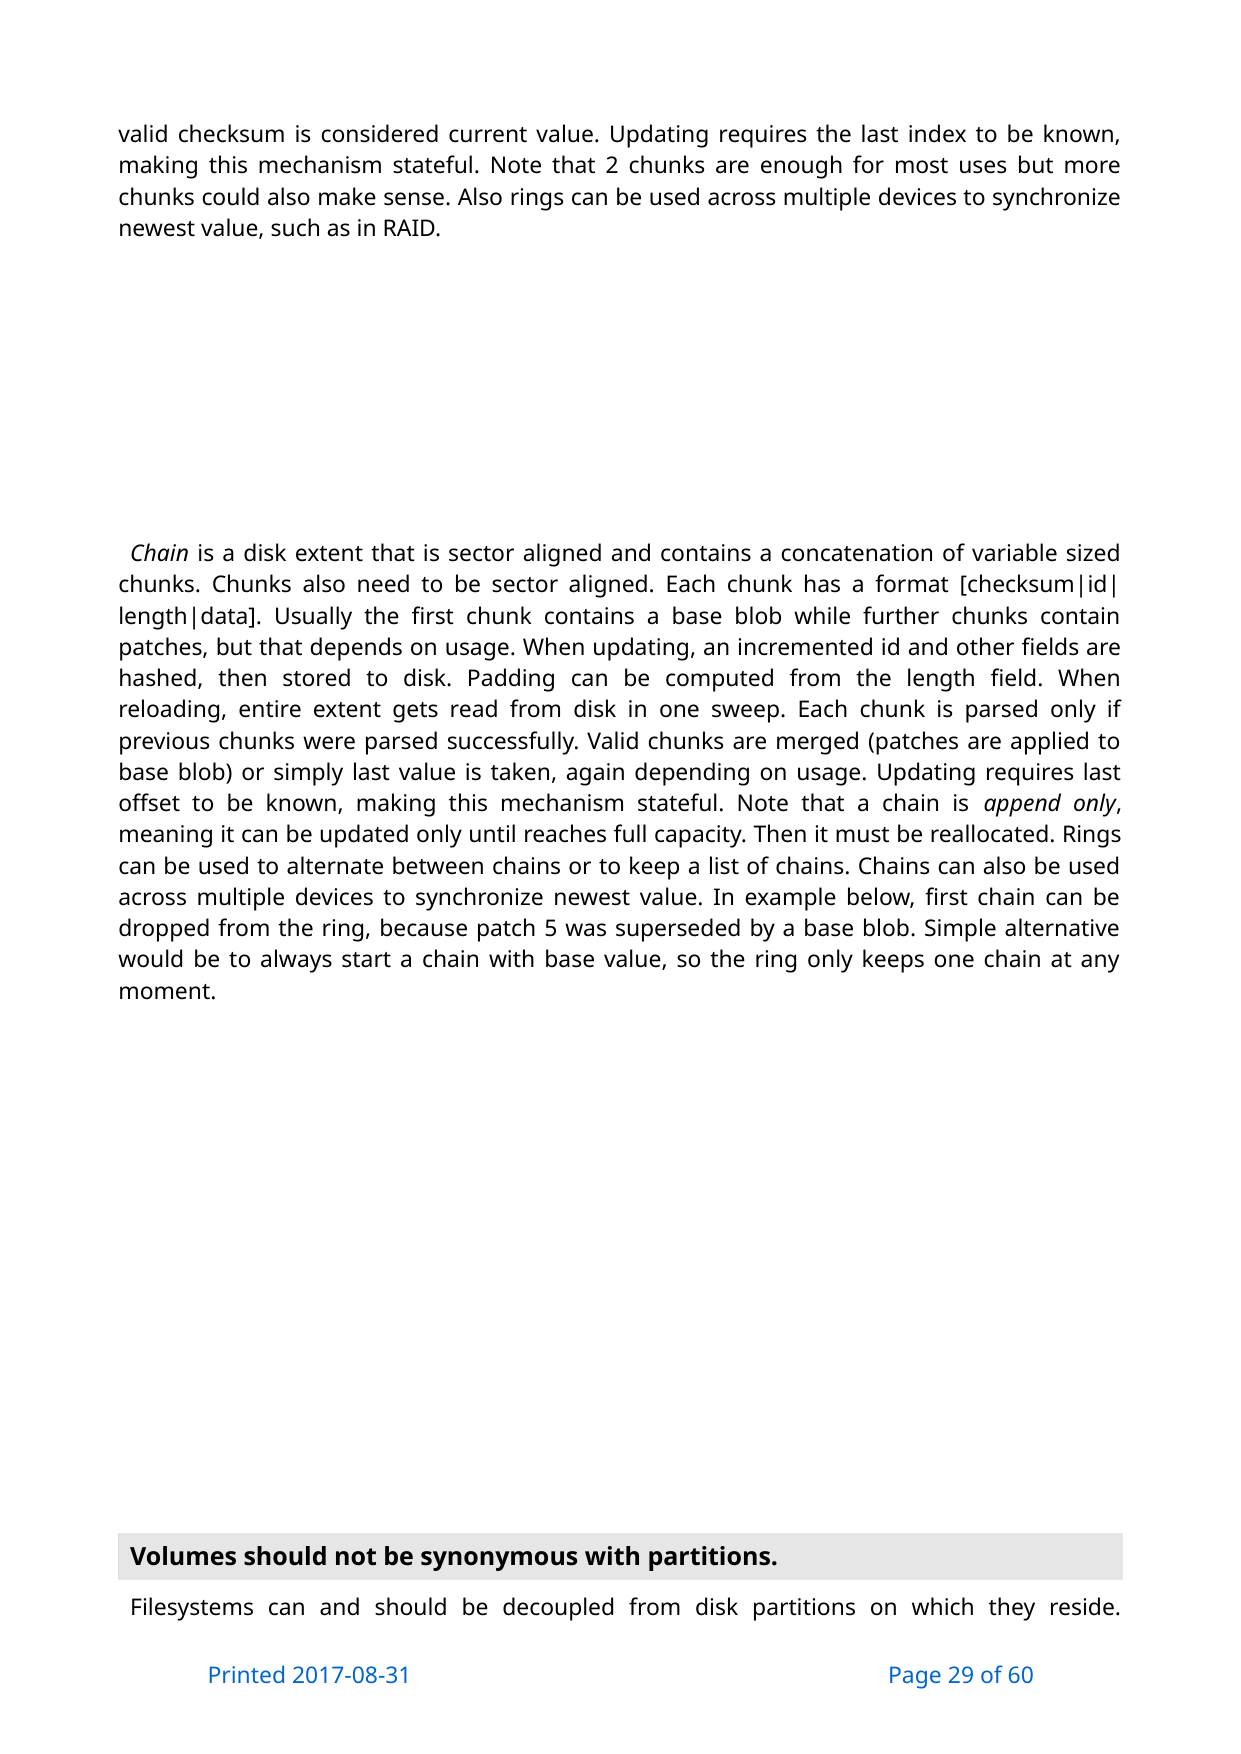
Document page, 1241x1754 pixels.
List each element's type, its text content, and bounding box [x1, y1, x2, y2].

text valid checksum is considered current value. Updating requires the last index to be known, making this mechanism stateful. Note that 2 chunks are enough for most uses but more chunks could also make sense. Also rings can be used across multiple devices to synchronize newest value, such as in RAID. [118, 118, 1122, 243]
text Chain is a disk extent that is sector aligned and contains a concatenation of variable sized chunks. Chunks also need to be sector aligned. Each chunk has a format [checksum|id|length|data]. Usually the first chunk contains a base blob while further chunks contain patches, but that depends on usage. When updating, an incremented id and other fields are hashed, then stored to disk. Padding can be computed from the length field. When reloading, entire extent gets read from disk in one sweep. Each chunk is parsed only if previous chunks were parsed successfully. Valid chunks are merged (patches are applied to base blob) or simply last value is taken, again depending on usage. Updating requires last offset to be known, making this mechanism stateful. Note that a chain is append only, meaning it can be updated only until reaches full capacity. Then it must be reallocated. Rings can be used to alternate between chains or to keep a list of chains. Chains can also be used across multiple devices to synchronize newest value. In example below, first chain can be dropped from the ring, because patch 5 was superseded by a base blob. Simple alternative would be to always start a chain with base value, so the ring only keeps one chain at any moment. [118, 537, 1122, 1006]
subtitle Volumes should not be synonymous with partitions. [119, 1534, 1122, 1579]
text Filesystems can and should be decoupled from disk partitions on which they reside. [118, 1591, 1122, 1622]
